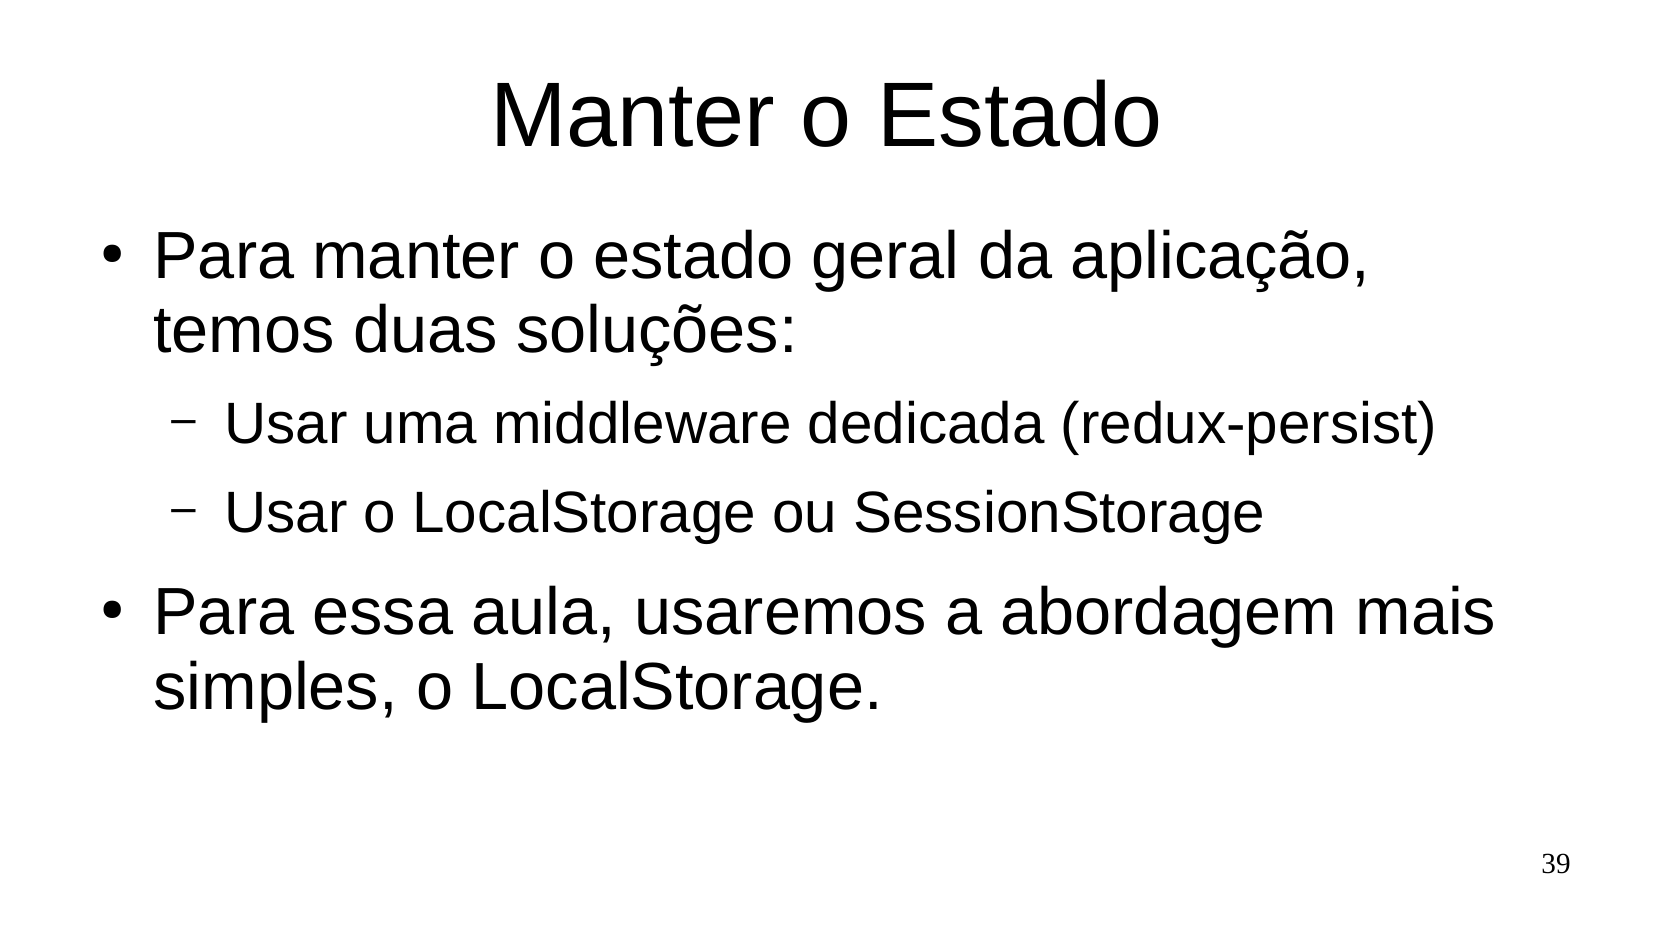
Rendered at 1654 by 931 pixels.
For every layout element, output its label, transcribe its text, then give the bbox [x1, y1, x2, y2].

title Manter o Estado [82, 37, 1571, 193]
list Para manter o estado geral da aplicação, temos duas soluções: Usar uma middleware dedicada (redux-persist) Usar o LocalStorage ou SessionStorage Para essa aula, usaremos a abordagem mais simples, o LocalStorage. [82, 217, 1571, 758]
